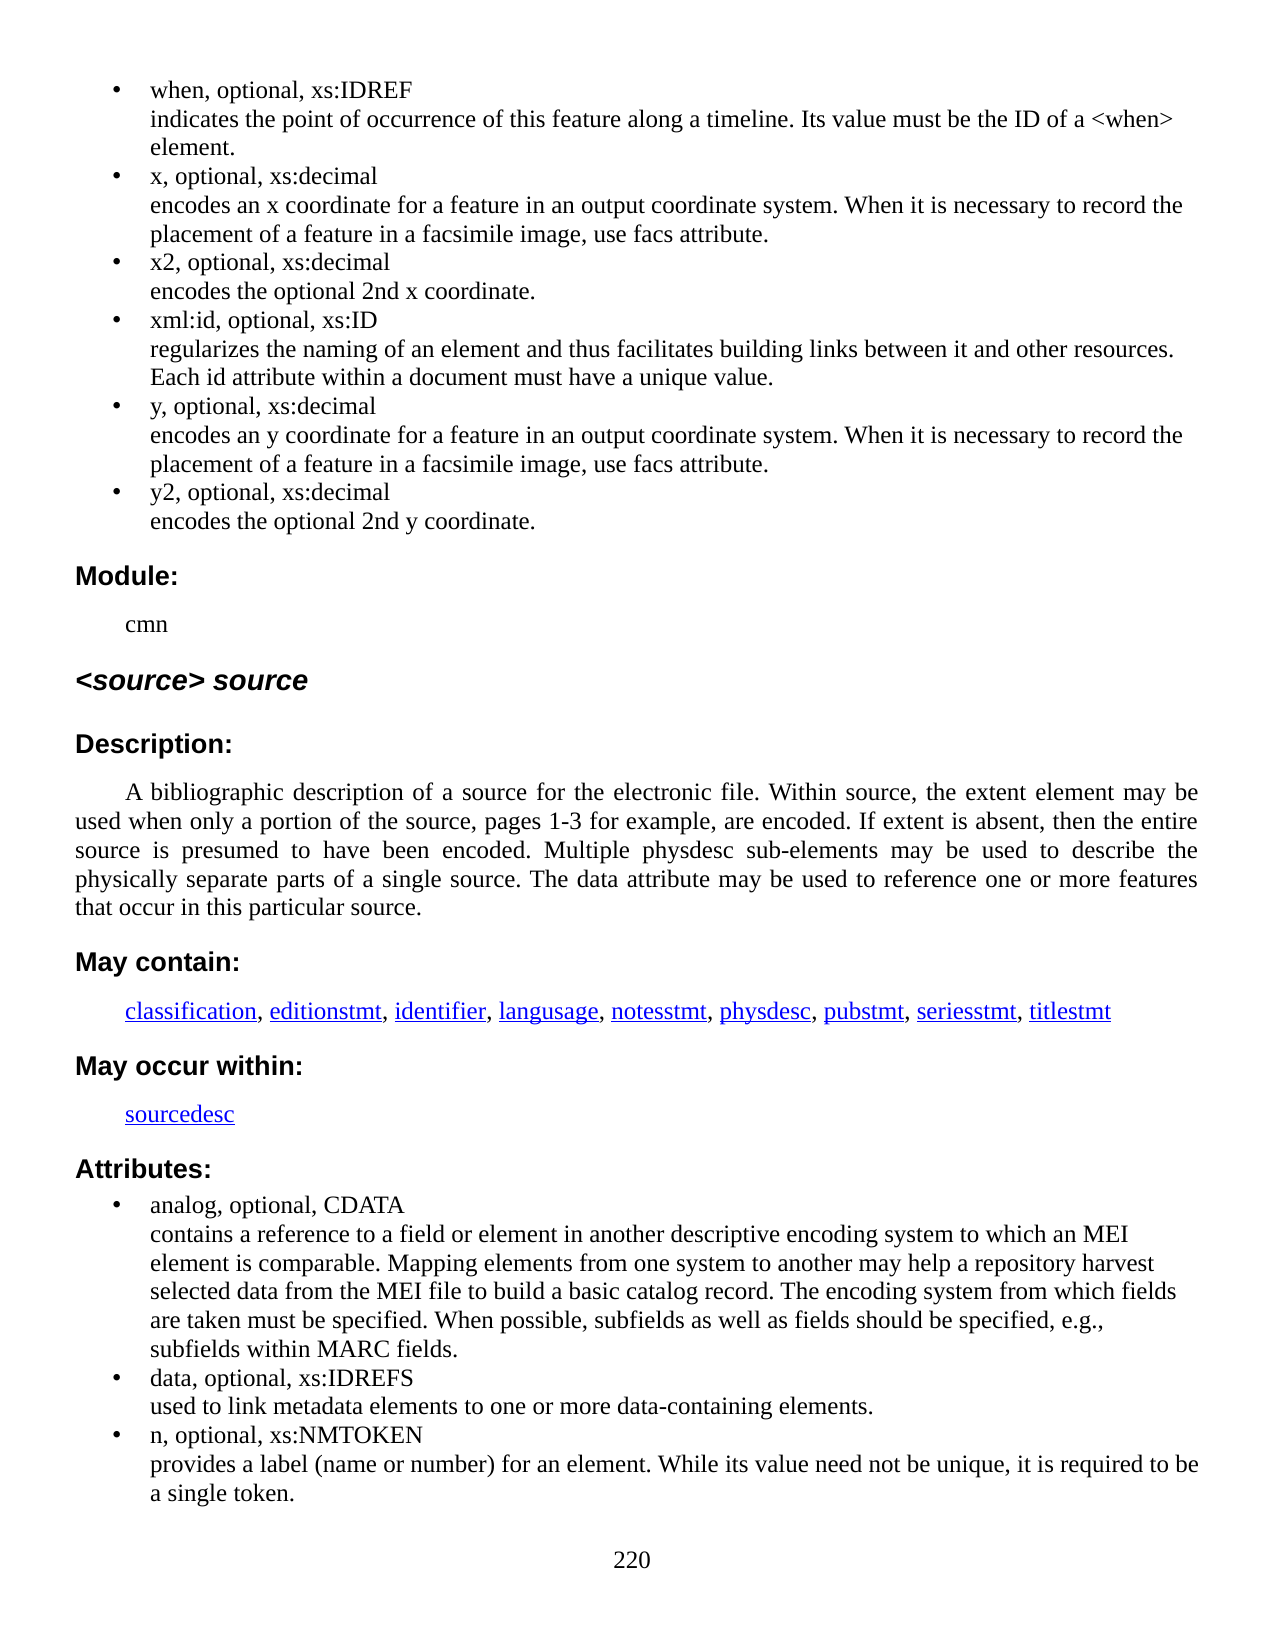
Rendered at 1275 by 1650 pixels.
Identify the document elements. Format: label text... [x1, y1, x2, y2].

text sourcedesc [75, 1099, 1200, 1128]
list n, optional, xs:NMTOKEN provides a label (name or number) for an element. While its value need not be unique, it is required to be a single token. [112, 1420, 1200, 1506]
list data, optional, xs:IDREFS used to link metadata elements to one or more data-containing elements. [112, 1363, 1200, 1420]
subtitle <source> source [75, 663, 1200, 697]
list xml:id, optional, xs:ID regularizes the naming of an element and thus facilitates building links between it and other resources. Each id attribute within a document must have a unique value. [112, 305, 1200, 391]
list analog, optional, CDATA contains a reference to a field or element in another descriptive encoding system to which an MEI element is comparable. Mapping elements from one system to another may help a repository harvest selected data from the MEI file to build a basic catalog record. The encoding system from which fields are taken must be specified. When possible, subfields as well as fields should be specified, e.g., subfields within MARC fields. [112, 1190, 1200, 1363]
list y2, optional, xs:decimal encodes the optional 2nd y coordinate. [112, 477, 1200, 535]
subtitle May contain: [75, 946, 1200, 977]
list x, optional, xs:decimal encodes an x coordinate for a feature in an output coordinate system. When it is necessary to record the placement of a feature in a facsimile image, use facs attribute. [112, 161, 1200, 247]
subtitle Module: [75, 560, 1200, 591]
list x2, optional, xs:decimal encodes the optional 2nd x coordinate. [112, 247, 1200, 305]
text classification, editionstmt, identifier, langusage, notesstmt, physdesc, pubstmt, seriesstmt, titlestmt [75, 996, 1200, 1024]
list when, optional, xs:IDREF indicates the point of occurrence of this feature along a timeline. Its value must be the ID of a <when> element. [112, 75, 1200, 161]
subtitle Attributes: [75, 1153, 1200, 1184]
text cmn [75, 609, 1200, 638]
text A bibliographic description of a source for the electronic file. Within source, the extent element may be used when only a portion of the source, pages 1-3 for example, are encoded. If extent is absent, then the entire source is presumed to have been encoded. Multiple physdesc sub-elements may be used to describe the physically separate parts of a single source. The data attribute may be used to reference one or more features that occur in this particular source. [75, 777, 1200, 921]
list y, optional, xs:decimal encodes an y coordinate for a feature in an output coordinate system. When it is necessary to record the placement of a feature in a facsimile image, use facs attribute. [112, 391, 1200, 477]
subtitle May occur within: [75, 1049, 1200, 1081]
subtitle Description: [75, 728, 1200, 759]
